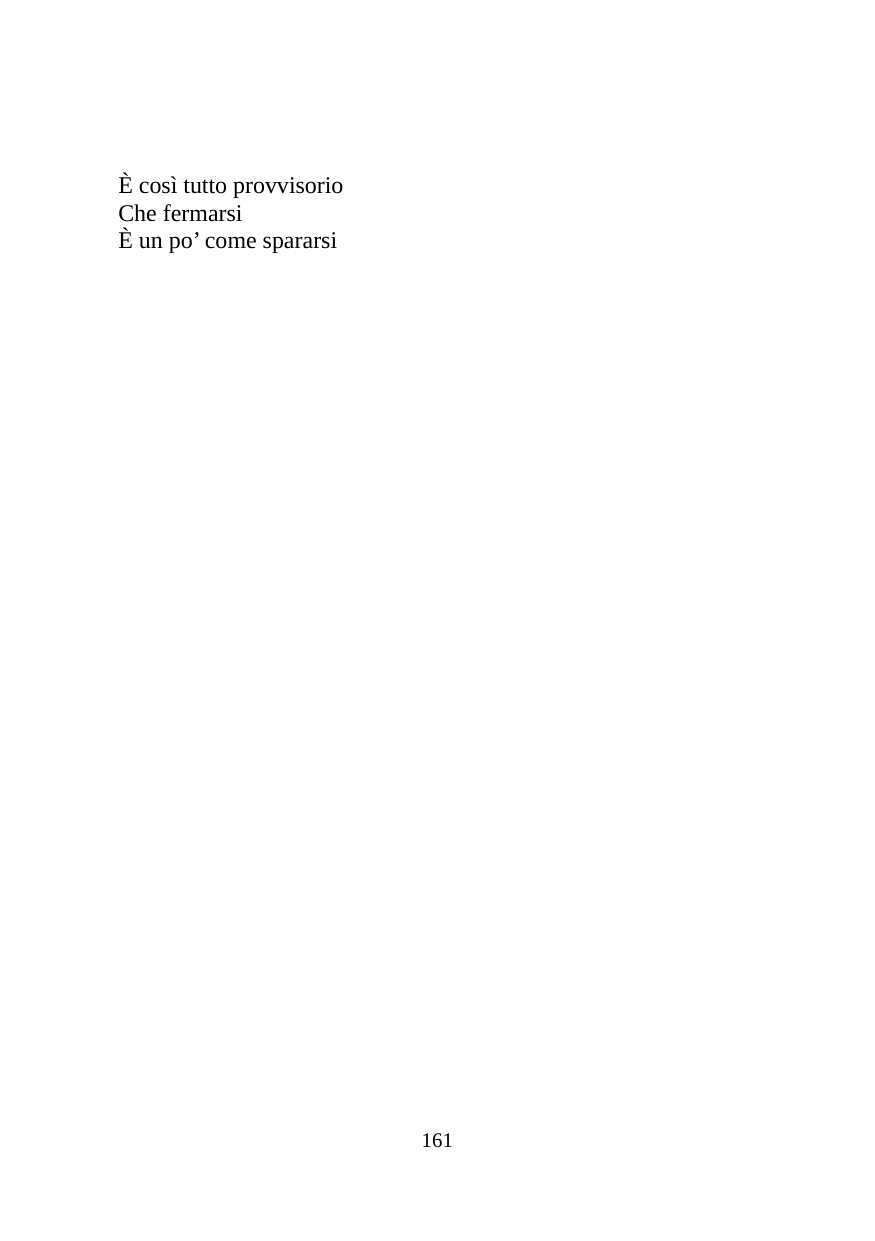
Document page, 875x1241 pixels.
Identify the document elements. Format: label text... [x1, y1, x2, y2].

text Che fermarsi [88, 199, 786, 227]
text È così tutto provvisorio [88, 171, 786, 199]
text È un po’ come spararsi [88, 227, 786, 254]
